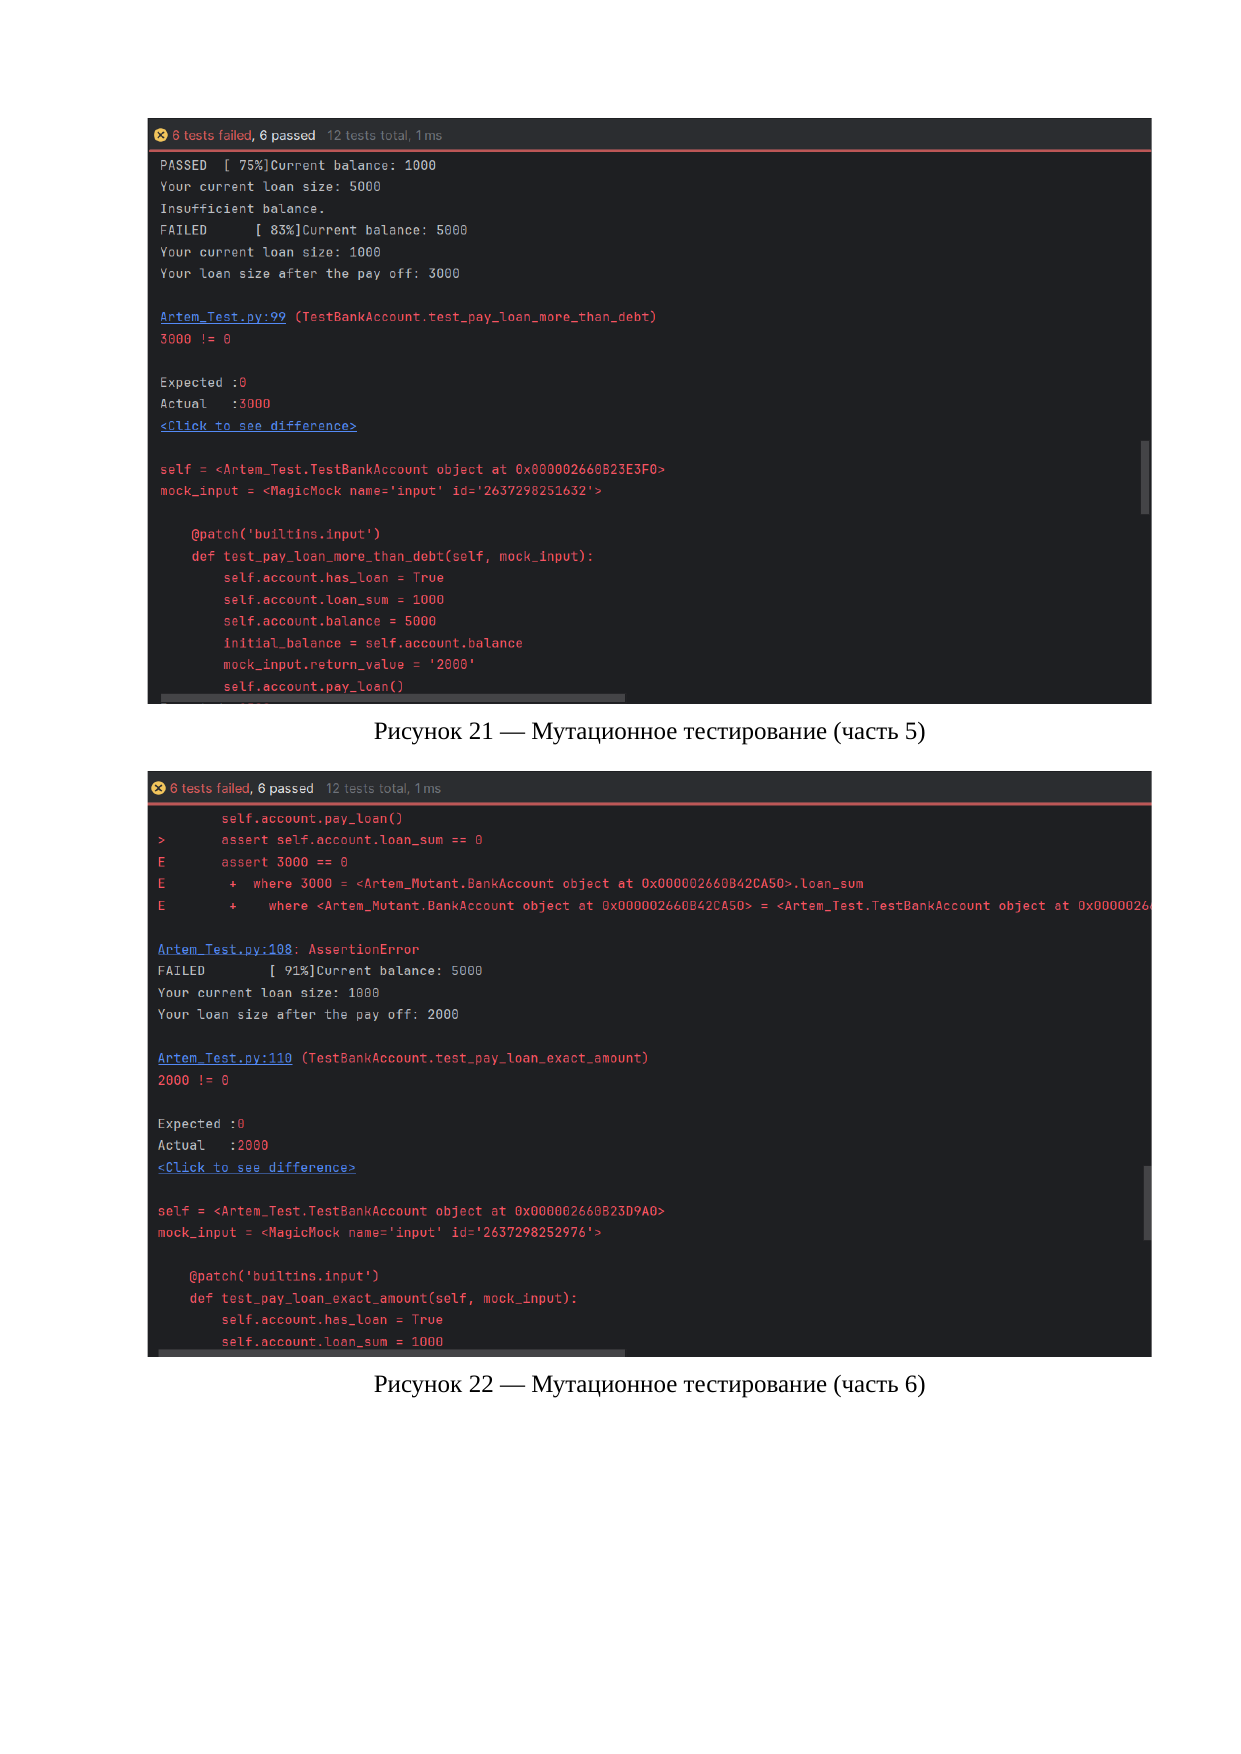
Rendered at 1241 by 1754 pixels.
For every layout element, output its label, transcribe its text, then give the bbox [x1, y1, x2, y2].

picture [147, 771, 1152, 1357]
text Рисунок 22 ― Мутационное тестирование (часть 6) [148, 1369, 1152, 1398]
picture [147, 118, 1152, 704]
text Рисунок 21 ― Мутационное тестирование (часть 5) [148, 716, 1152, 744]
